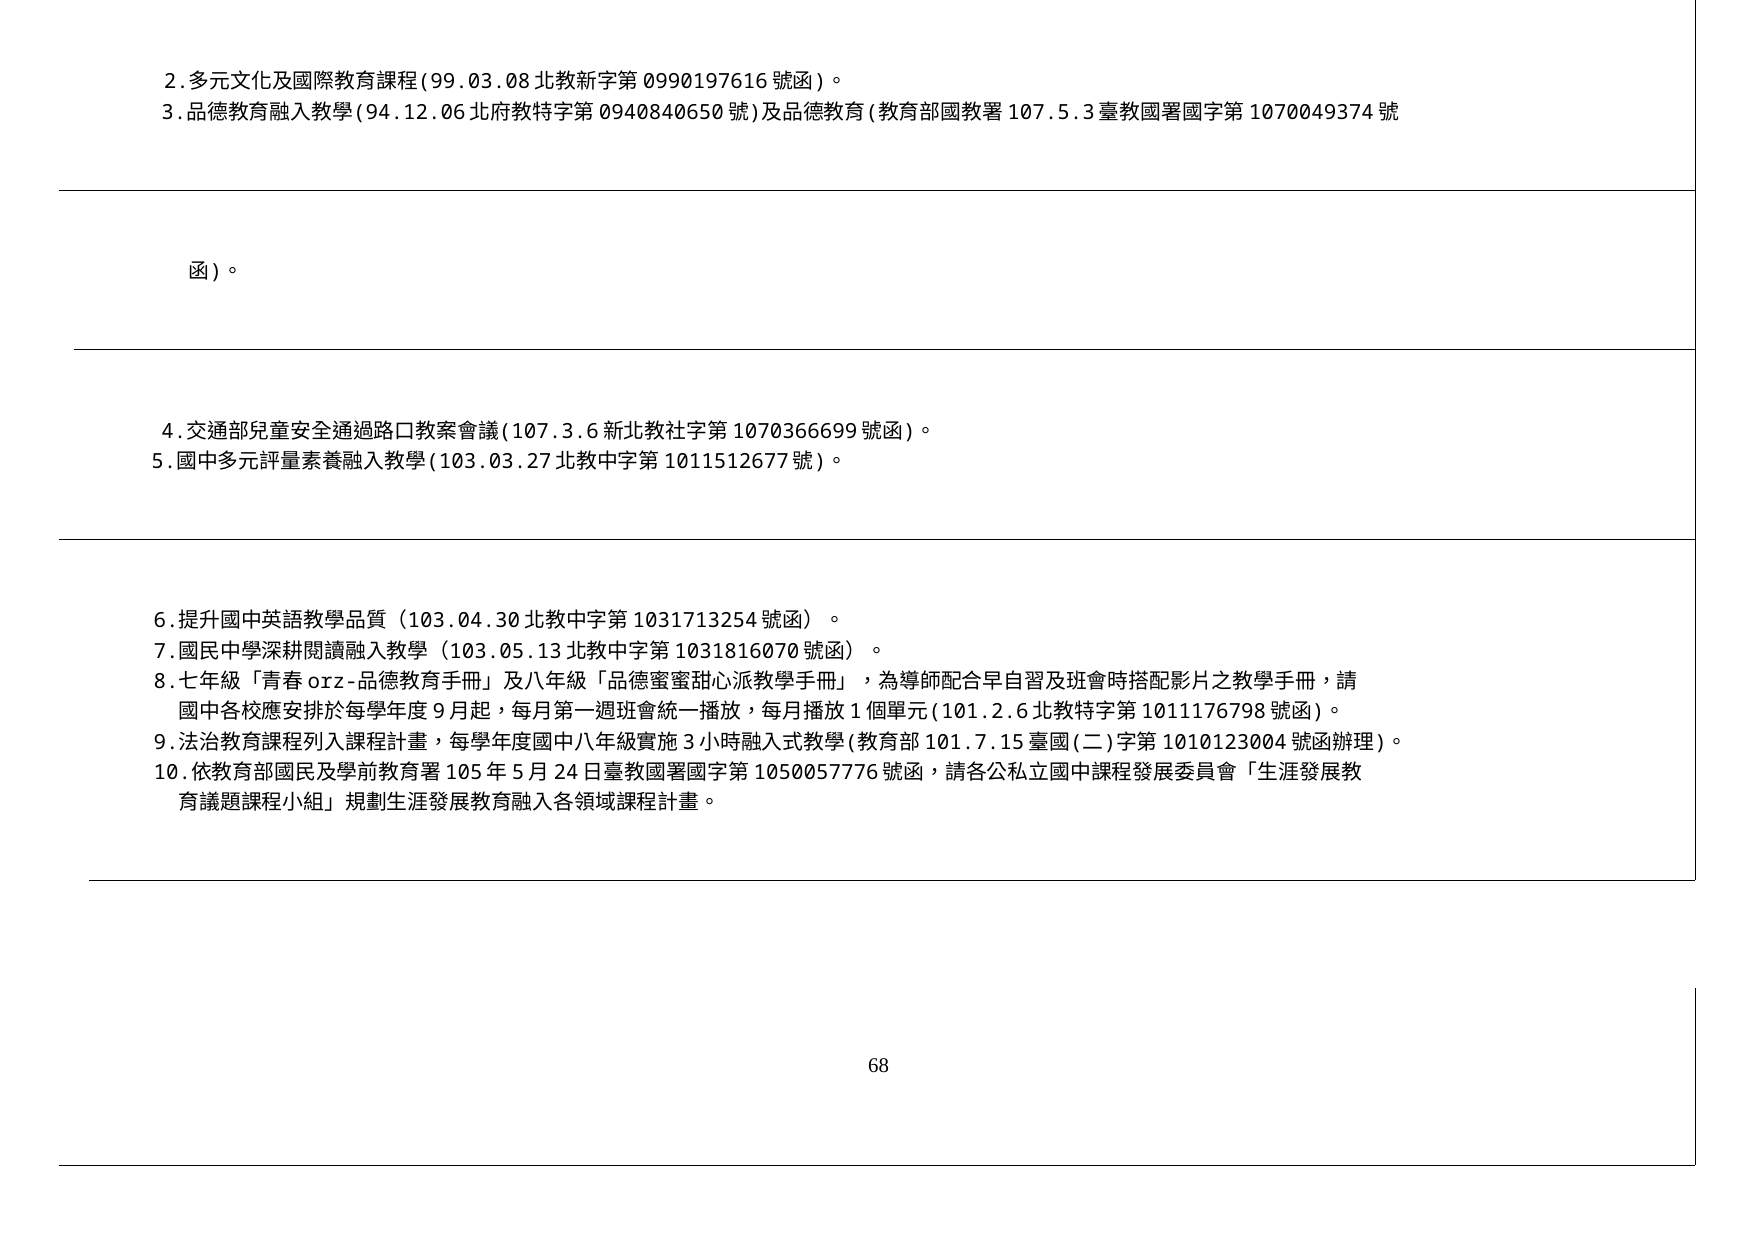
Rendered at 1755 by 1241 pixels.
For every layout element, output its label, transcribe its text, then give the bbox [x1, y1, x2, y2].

text 3.品德教育融入教學(94.12.06北府教特字第0940840650號)及品德教育(教育部國教署107.5.3臺教國署國字第1070049374號 [59, 95, 1695, 190]
text 6.提升國中英語教學品質（103.04.30北教中字第1031713254號函）。 [89, 539, 1695, 634]
text 國中各校應安排於每學年度9月起，每月第一週班會統一播放，每月播放1個單元(101.2.6北教特字第1011176798號函)。 [89, 694, 1695, 725]
text 9.法治教育課程列入課程計畫，每學年度國中八年級實施3小時融入式教學(教育部101.7.15臺國(二)字第1010123004號函辦理)。 [89, 725, 1695, 755]
text 5.國中多元評量素養融入教學(103.03.27北教中字第1011512677號)。 [59, 444, 1695, 539]
text 2.多元文化及國際教育課程(99.03.08北教新字第0990197616號函)。 [59, 0, 1695, 95]
text 4.交通部兒童安全通過路口教案會議(107.3.6新北教社字第1070366699號函)。 [59, 349, 1695, 444]
text 7.國民中學深耕閱讀融入教學（103.05.13北教中字第1031816070號函）。 [89, 634, 1695, 664]
text 函)。 [74, 190, 1695, 349]
text 育議題課程小組」規劃生涯發展教育融入各領域課程計畫。 [89, 786, 1695, 880]
text 10.依教育部國民及學前教育署105年5月24日臺教國署國字第1050057776號函，請各公私立國中課程發展委員會「生涯發展教 [89, 755, 1695, 786]
text 8.七年級「青春orz-品德教育手冊」及八年級「品德蜜蜜甜心派教學手冊」，為導師配合早自習及班會時搭配影片之教學手冊，請 [89, 664, 1695, 694]
